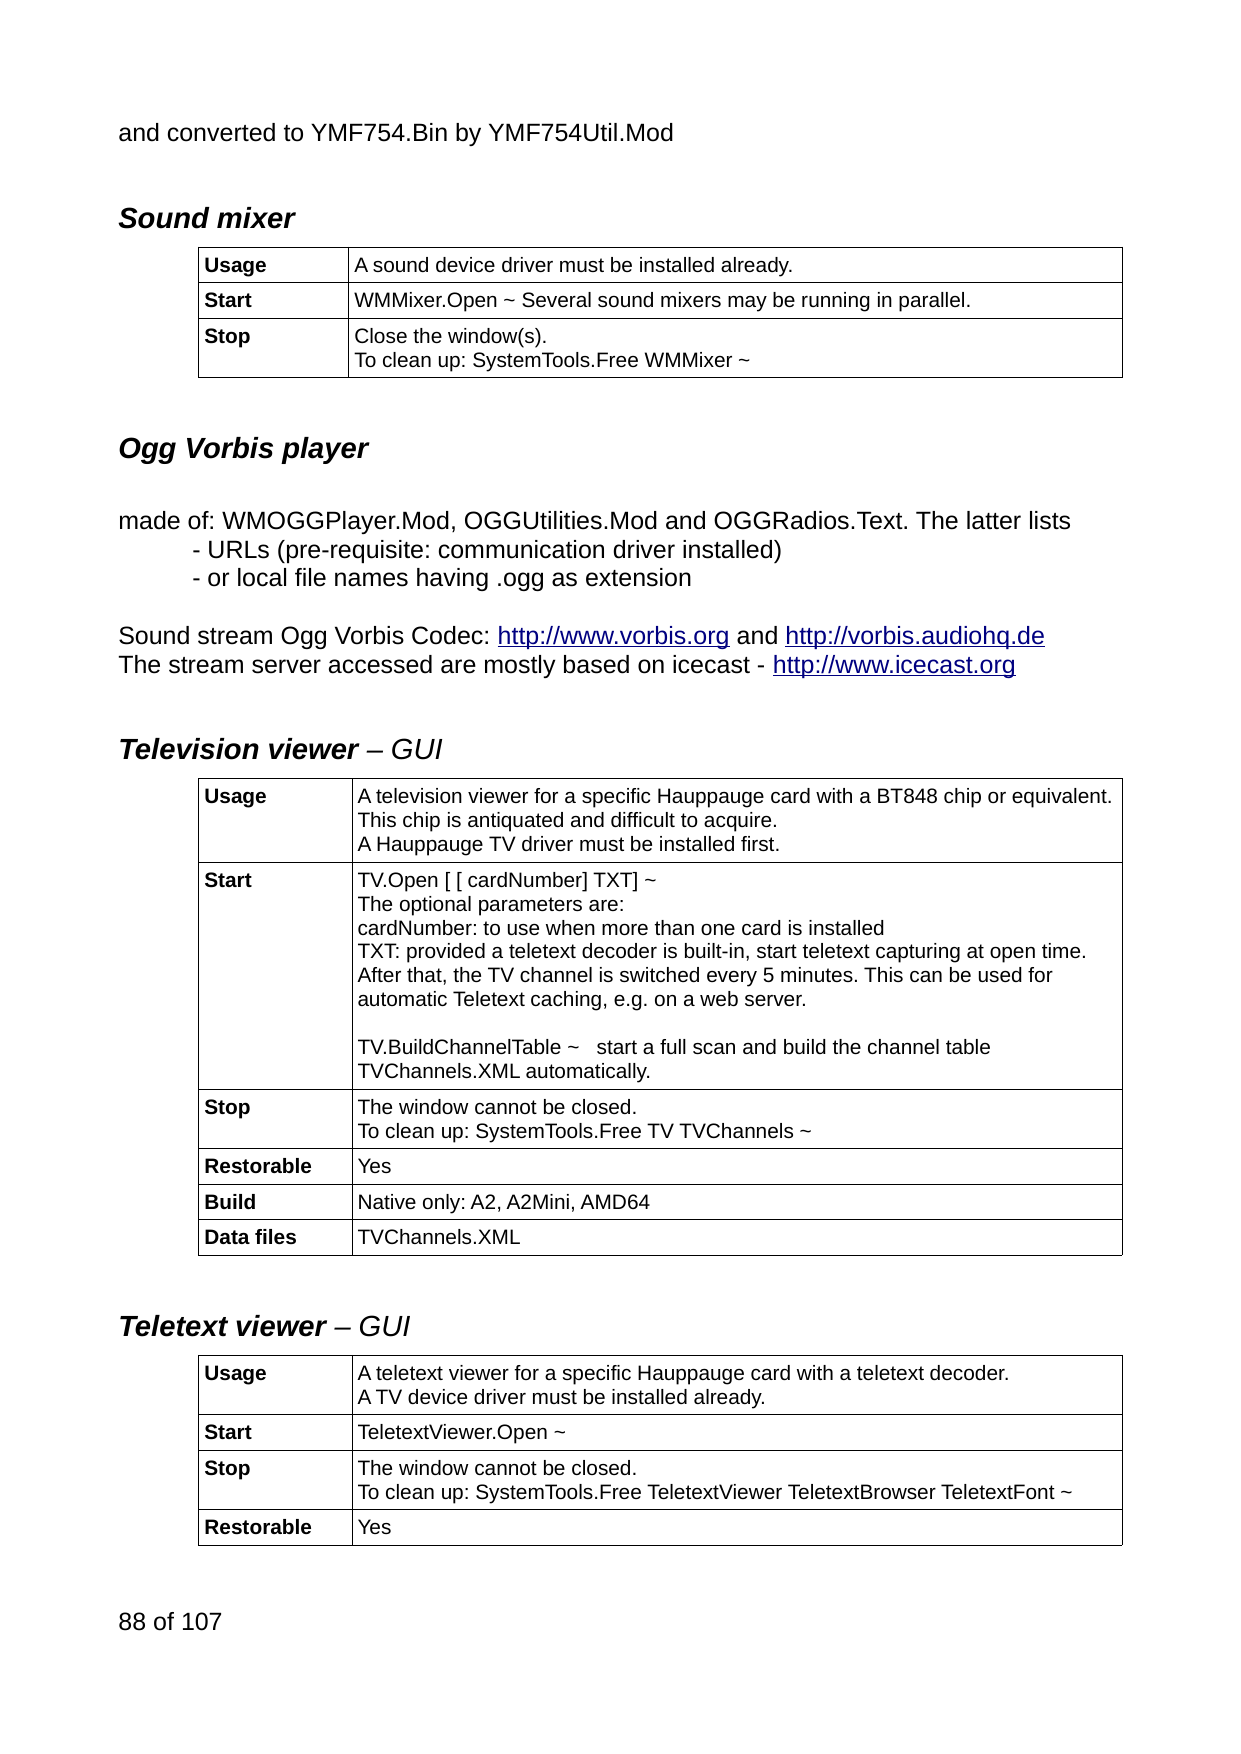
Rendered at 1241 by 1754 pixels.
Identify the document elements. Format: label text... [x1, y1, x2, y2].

text made of: WMOGGPlayer.Mod, OGGUtilities.Mod and OGGRadios.Text. The latter lists - URLs (pre-requisite: communication driver installed) - or local file names having .ogg as extension [118, 506, 1122, 592]
table_cell Stop [199, 1090, 352, 1148]
table_cell Start [199, 283, 348, 318]
text The stream server accessed are mostly based on icecast - http://www.icecast.org [118, 649, 1122, 678]
table_cell Stop [199, 1451, 352, 1509]
subtitle Ogg Vorbis player [118, 431, 1122, 464]
table_cell TV.Open [ [ cardNumber] TXT] ~ The optional parameters are: cardNumber: to use when more than one card is installed TXT: provided a teletext decoder is built-in, start teletext capturing at open time. After that, the TV channel is switched every 5 minutes. This can be used for automatic Teletext caching, e.g. on a web server. TV.BuildChannelTable ~ start a full scan and build the channel table TVChannels.XML automatically. [353, 863, 1122, 1089]
table_header Usage [199, 779, 352, 862]
table_cell The window cannot be closed. To clean up: SystemTools.Free TeletextViewer TeletextBrowser TeletextFont ~ [353, 1451, 1122, 1509]
table_cell Yes [353, 1510, 1122, 1545]
text Sound stream Ogg Vorbis Codec: http://www.vorbis.org and http://vorbis.audiohq.de [118, 621, 1122, 649]
table_cell Start [199, 1415, 352, 1450]
table_header Usage [199, 248, 348, 282]
table_cell Restorable [199, 1510, 352, 1545]
table_cell Stop [199, 319, 348, 377]
table_cell Close the window(s). To clean up: SystemTools.Free WMMixer ~ [349, 319, 1122, 377]
table_cell WMMixer.Open ~ Several sound mixers may be running in parallel. [349, 283, 1122, 318]
table_cell Build [199, 1185, 352, 1219]
table_cell Start [199, 863, 352, 1089]
table_cell TeletextViewer.Open ~ [353, 1415, 1122, 1450]
subtitle Sound mixer [118, 201, 1122, 234]
table_header A sound device driver must be installed already. [349, 248, 1122, 282]
table_cell Data files [199, 1220, 352, 1255]
subtitle Television viewer – GUI [118, 732, 1122, 766]
table_cell Restorable [199, 1149, 352, 1184]
table_header A television viewer for a specific Hauppauge card with a BT848 chip or equivalent. This chip is antiquated and difficult to acquire. A Hauppauge TV driver must be installed first. [353, 779, 1122, 862]
table_cell Native only: A2, A2Mini, AMD64 [353, 1185, 1122, 1219]
table_cell The window cannot be closed. To clean up: SystemTools.Free TV TVChannels ~ [353, 1090, 1122, 1148]
table_cell TVChannels.XML [353, 1220, 1122, 1255]
table_header Usage [199, 1356, 352, 1414]
text and converted to YMF754.Bin by YMF754Util.Mod [118, 118, 1122, 147]
subtitle Teletext viewer – GUI [118, 1309, 1122, 1342]
table_cell Yes [353, 1149, 1122, 1184]
table_header A teletext viewer for a specific Hauppauge card with a teletext decoder. A TV device driver must be installed already. [353, 1356, 1122, 1414]
